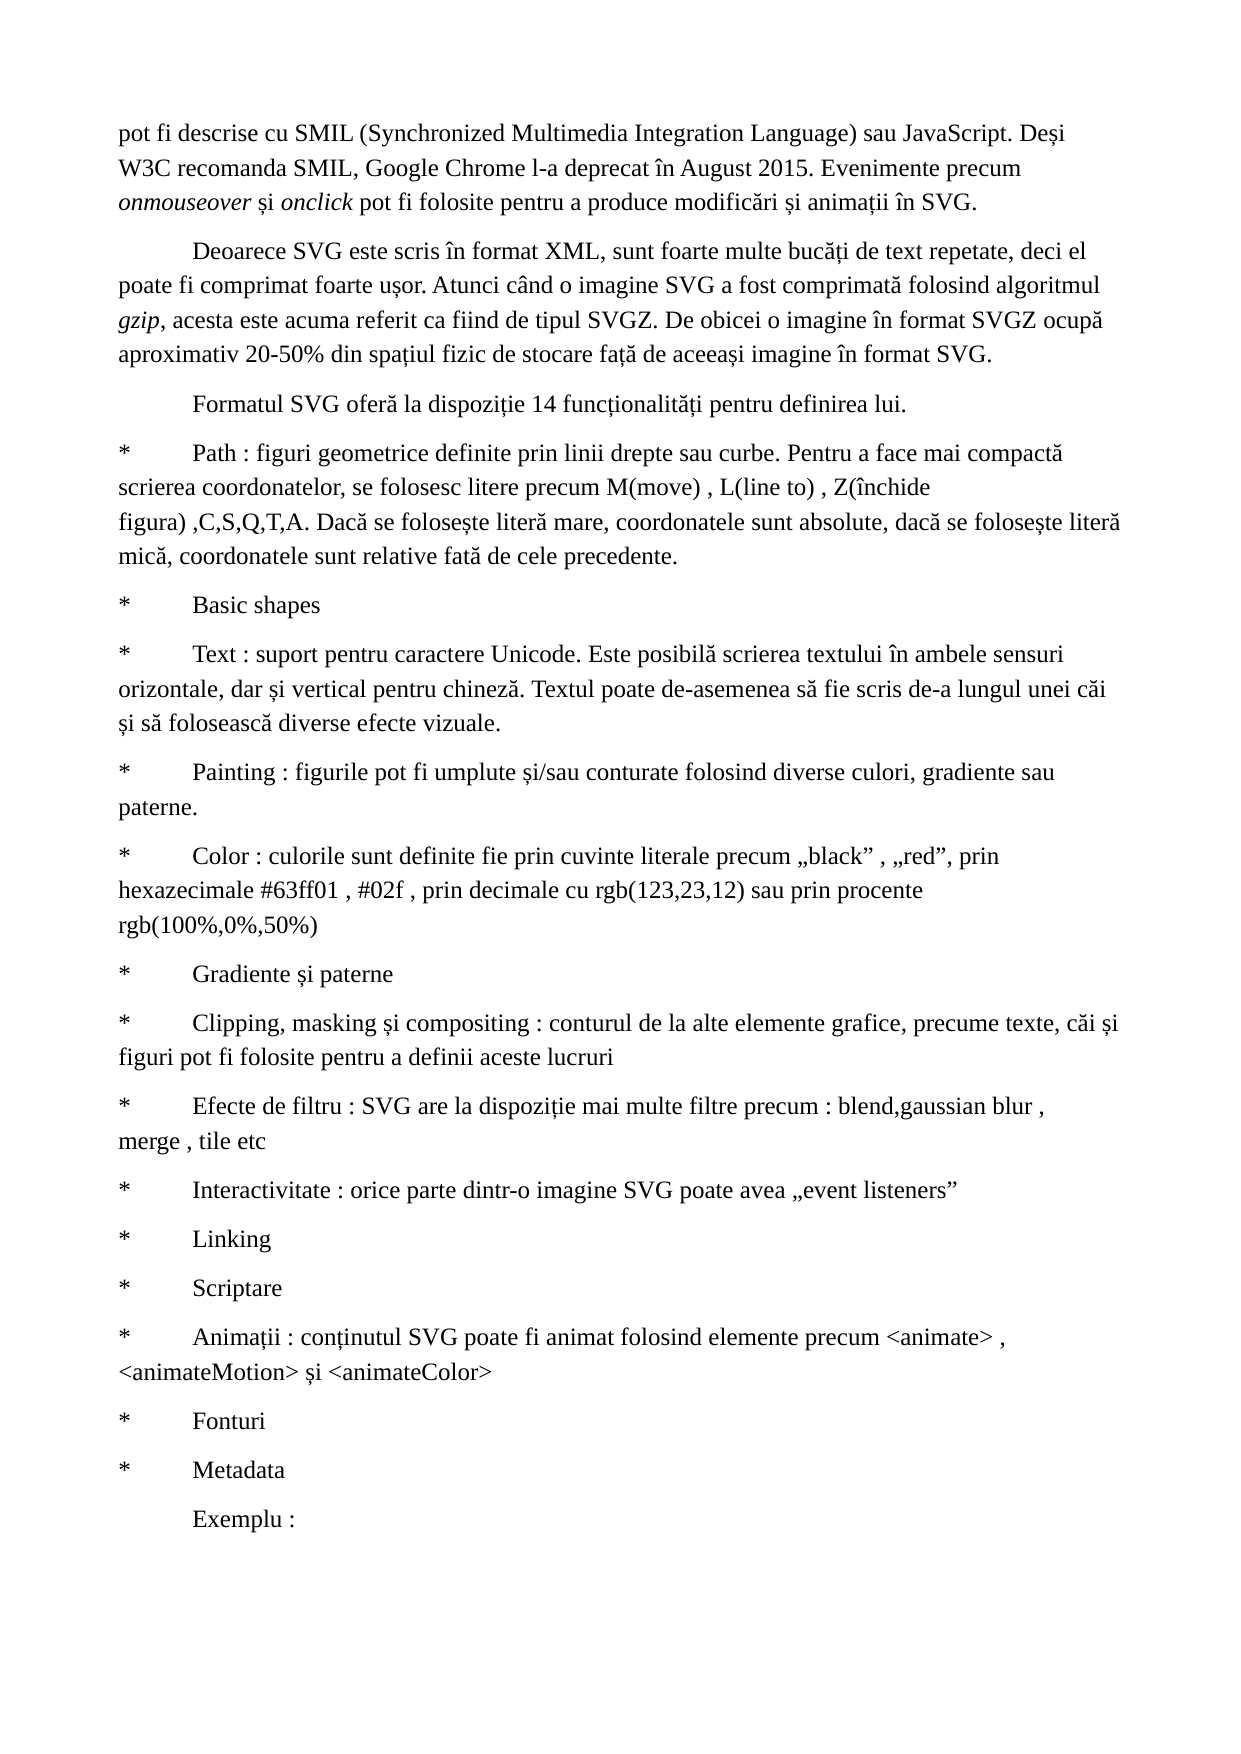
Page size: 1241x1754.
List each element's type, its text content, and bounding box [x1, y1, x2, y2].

text * Painting : figurile pot fi umplute și/sau conturate folosind diverse culori, gradiente sau paterne. [118, 757, 1122, 821]
text Deoarece SVG este scris în format XML, sunt foarte multe bucăți de text repetate, deci el poate fi comprimat foarte ușor. Atunci când o imagine SVG a fost comprimată folosind algoritmul gzip, acesta este acuma referit ca fiind de tipul SVGZ. De obicei o imagine în format SVGZ ocupă aproximativ 20-50% din spațiul fizic de stocare față de aceeași imagine în format SVG. [118, 236, 1122, 368]
text * Color : culorile sunt definite fie prin cuvinte literale precum „black” , „red”, prin hexazecimale #63ff01 , #02f , prin decimale cu rgb(123,23,12) sau prin procente rgb(100%,0%,50%) [118, 841, 1122, 938]
text * Animații : conținutul SVG poate fi animat folosind elemente precum <animate> , <animateMotion> și <animateColor> [118, 1322, 1122, 1385]
text * Fonturi [118, 1406, 1122, 1434]
text * Text : suport pentru caractere Unicode. Este posibilă scrierea textului în ambele sensuri orizontale, dar și vertical pentru chineză. Textul poate de-asemenea să fie scris de-a lungul unei căi și să folosească diverse efecte vizuale. [118, 639, 1122, 737]
text Formatul SVG oferă la dispoziție 14 funcționalități pentru definirea lui. [118, 389, 1122, 417]
text pot fi descrise cu SMIL (Synchronized Multimedia Integration Language) sau JavaScript. Deși W3C recomanda SMIL, Google Chrome l-a deprecat în August 2015. Evenimente precum onmouseover și onclick pot fi folosite pentru a produce modificări și animații în SVG. [118, 118, 1122, 216]
text * Metadata [118, 1455, 1122, 1483]
text * Path : figuri geometrice definite prin linii drepte sau curbe. Pentru a face mai compactă scrierea coordonatelor, se folosesc litere precum M(move) , L(line to) , Z(închide figura) ,C,S,Q,T,A. Dacă se folosește literă mare, coordonatele sunt absolute, dacă se folosește literă mică, coordonatele sunt relative fată de cele precedente. [118, 438, 1122, 570]
text * Linking [118, 1224, 1122, 1253]
text * Basic shapes [118, 590, 1122, 619]
text Exemplu : [118, 1504, 1122, 1533]
text * Efecte de filtru : SVG are la dispoziție mai multe filtre precum : blend,gaussian blur , merge , tile etc [118, 1091, 1122, 1155]
text * Clipping, masking și compositing : conturul de la alte elemente grafice, precume texte, căi și figuri pot fi folosite pentru a definii aceste lucruri [118, 1008, 1122, 1071]
text * Scriptare [118, 1273, 1122, 1302]
text * Gradiente și paterne [118, 959, 1122, 988]
text * Interactivitate : orice parte dintr-o imagine SVG poate avea „event listeners” [118, 1175, 1122, 1204]
